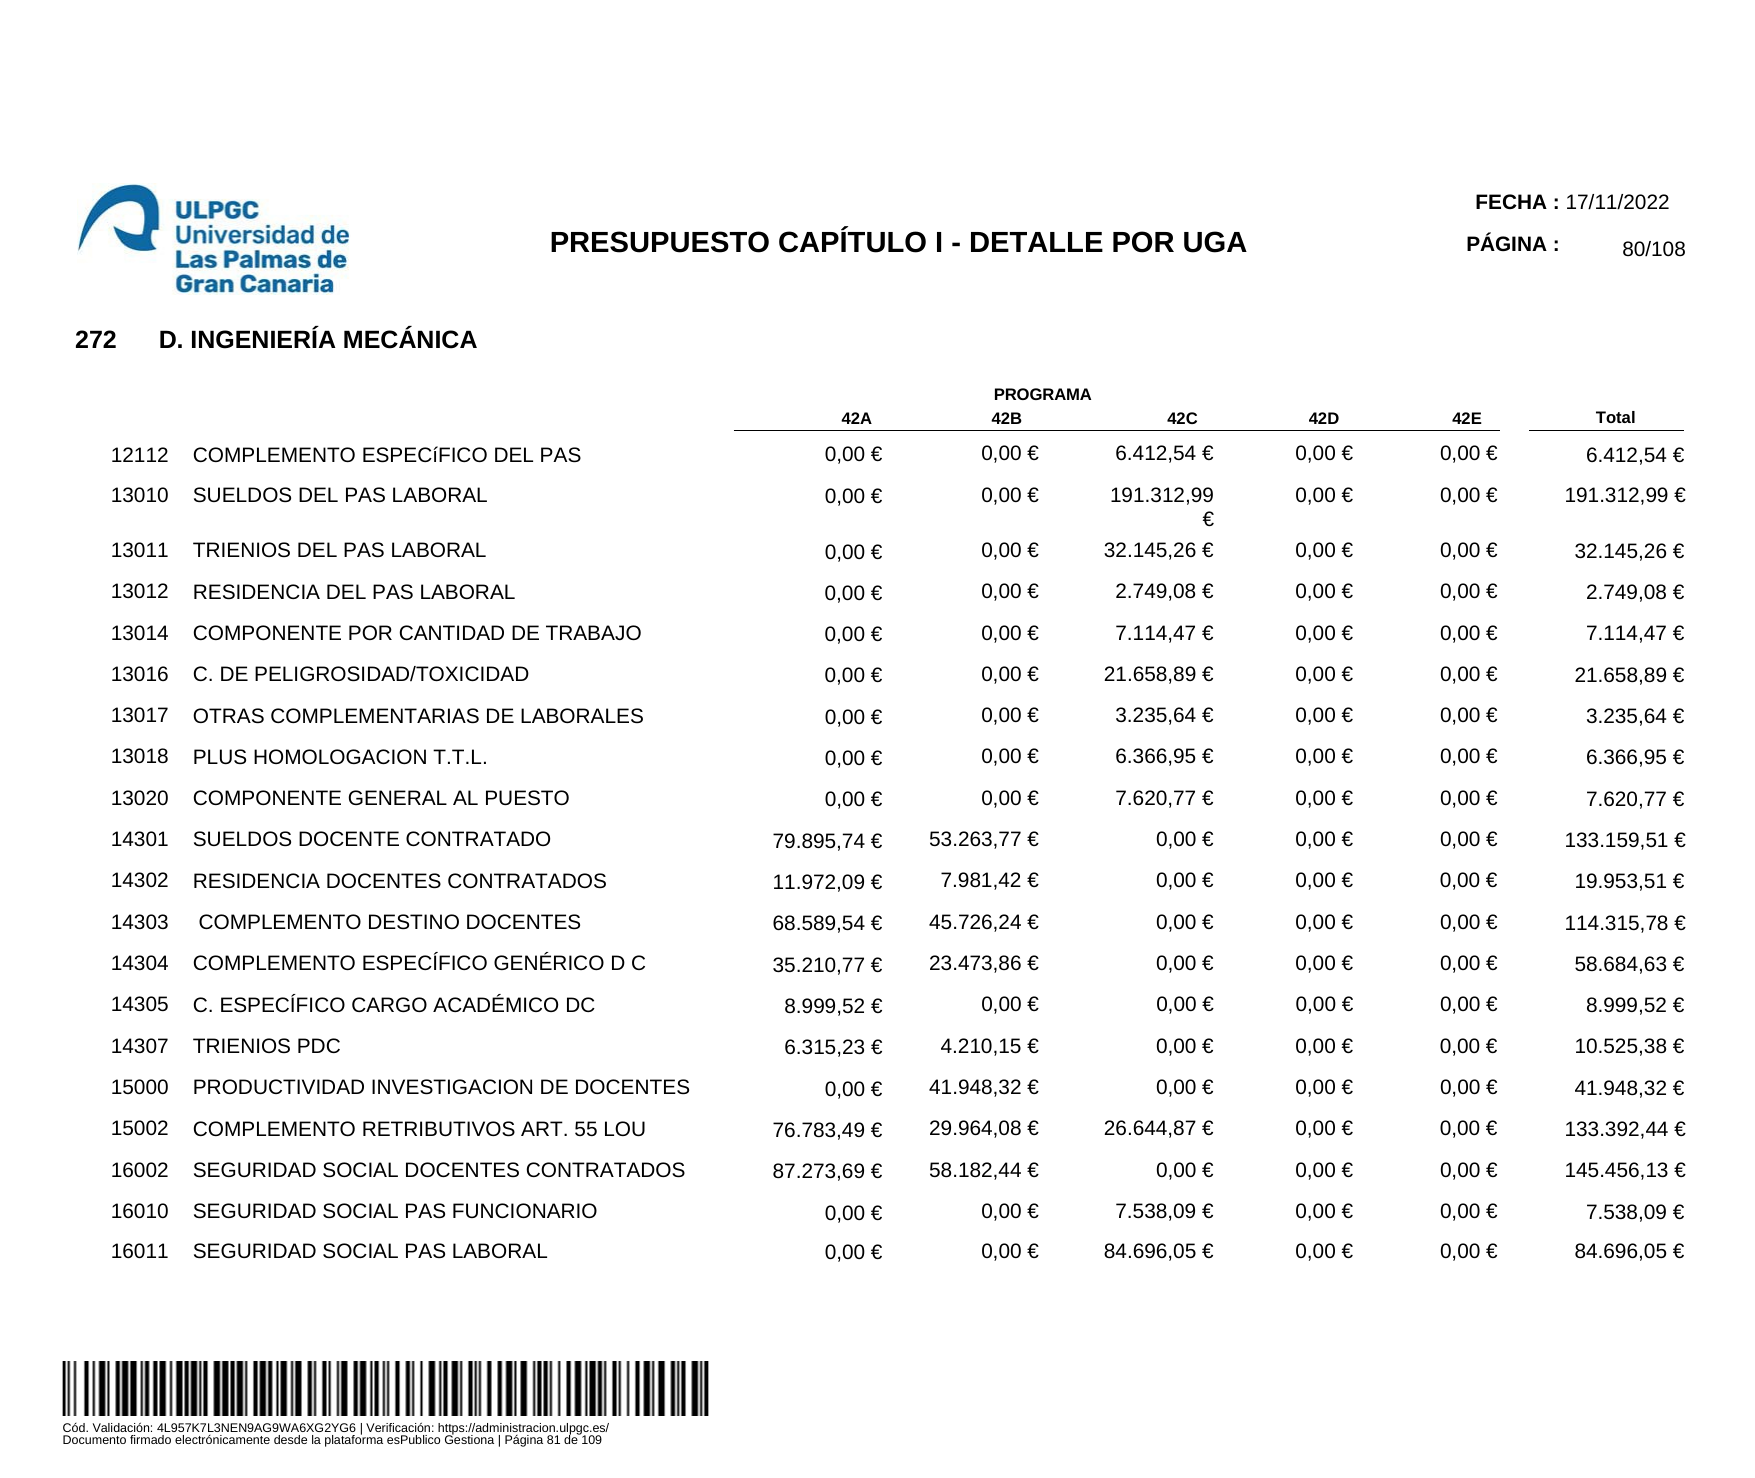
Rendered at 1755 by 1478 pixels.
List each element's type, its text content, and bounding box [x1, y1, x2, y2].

table_cell 53.263,77 € [906, 819, 1092, 861]
table_cell [70, 370, 187, 430]
table_cell 0,00 € [906, 572, 1092, 613]
table_cell 0,00 € [1396, 696, 1499, 737]
table_cell 8.999,52 € [1529, 985, 1684, 1026]
table_cell [1500, 737, 1529, 778]
table_cell 16010 [70, 1191, 187, 1232]
table_cell [1500, 613, 1529, 654]
table_cell 7.114,47 € [1092, 613, 1254, 654]
table_cell 0,00 € [1254, 861, 1396, 902]
table_cell [1500, 1109, 1529, 1150]
table_cell 0,00 € [1396, 530, 1499, 572]
table_cell COMPONENTE GENERAL AL PUESTO [187, 778, 733, 819]
table_cell 0,00 € [734, 778, 906, 819]
table_cell 0,00 € [734, 572, 906, 613]
table_cell COMPLEMENTO RETRIBUTIVOS ART. 55 LOU [187, 1109, 733, 1150]
table_cell 13017 [70, 696, 187, 737]
table_cell 0,00 € [1396, 475, 1499, 530]
table_cell [1500, 572, 1529, 613]
table_cell 13012 [70, 572, 187, 613]
table_cell 79.895,74 € [734, 819, 906, 861]
table_cell [1500, 1233, 1529, 1266]
table_cell 0,00 € [734, 1233, 906, 1266]
table_cell Total [1529, 370, 1684, 430]
table_cell COMPONENTE POR CANTIDAD DE TRABAJO [187, 613, 733, 654]
table_cell [1500, 696, 1529, 737]
table_cell 0,00 € [734, 431, 906, 475]
table_cell 0,00 € [1254, 819, 1396, 861]
table_cell 6.315,23 € [734, 1026, 906, 1067]
table_cell 133.392,44 € [1529, 1109, 1684, 1150]
table_cell 13011 [70, 530, 187, 572]
table_cell 114.315,78 € [1529, 902, 1684, 943]
table_cell [1500, 370, 1529, 430]
table_cell 0,00 € [1396, 1233, 1499, 1266]
table_cell 7.114,47 € [1529, 613, 1684, 654]
table_cell 0,00 € [1254, 654, 1396, 696]
table_cell C. DE PELIGROSIDAD/TOXICIDAD [187, 654, 733, 696]
table_cell [1500, 819, 1529, 861]
table_cell 32.145,26 € [1529, 530, 1684, 572]
table_cell 14303 [70, 902, 187, 943]
table_cell 29.964,08 € [906, 1109, 1092, 1150]
table_cell 0,00 € [1254, 1150, 1396, 1191]
table_cell [1500, 475, 1529, 530]
table_cell SUELDOS DOCENTE CONTRATADO [187, 819, 733, 861]
table_cell 0,00 € [1092, 985, 1254, 1026]
table_cell 0,00 € [1254, 1109, 1396, 1150]
table_cell 7.538,09 € [1092, 1191, 1254, 1232]
table_cell 0,00 € [734, 654, 906, 696]
table_cell 0,00 € [1396, 613, 1499, 654]
table_cell 0,00 € [734, 1067, 906, 1108]
table_cell 4.210,15 € [906, 1026, 1092, 1067]
table_cell 0,00 € [906, 778, 1092, 819]
table_cell [1500, 985, 1529, 1026]
table_cell 0,00 € [906, 530, 1092, 572]
table_cell 14302 [70, 861, 187, 902]
table_cell 6.366,95 € [1529, 737, 1684, 778]
table_cell 13020 [70, 778, 187, 819]
table_cell 15000 [70, 1067, 187, 1108]
table_cell 0,00 € [1396, 572, 1499, 613]
table_cell 84.696,05 € [1092, 1233, 1254, 1266]
table_cell 0,00 € [1254, 1067, 1396, 1108]
table_cell 0,00 € [1254, 530, 1396, 572]
table_cell 0,00 € [906, 613, 1092, 654]
table_cell 0,00 € [1396, 985, 1499, 1026]
table_cell 8.999,52 € [734, 985, 906, 1026]
table_cell TRIENIOS PDC [187, 1026, 733, 1067]
table_cell 191.312,99 € [1092, 475, 1254, 530]
table_cell 87.273,69 € [734, 1150, 906, 1191]
table_cell 0,00 € [734, 696, 906, 737]
table_cell 0,00 € [1092, 943, 1254, 985]
table_cell 14304 [70, 943, 187, 985]
table_cell 145.456,13 € [1529, 1150, 1684, 1191]
table_cell [1500, 1191, 1529, 1232]
table_cell 45.726,24 € [906, 902, 1092, 943]
table_cell 0,00 € [734, 613, 906, 654]
table_cell 41.948,32 € [1529, 1067, 1684, 1108]
table_header [734, 326, 1684, 369]
table_cell 0,00 € [1092, 819, 1254, 861]
table_cell 0,00 € [1254, 737, 1396, 778]
table_cell [1500, 1026, 1529, 1067]
table_cell 16011 [70, 1233, 187, 1266]
table_cell [1500, 861, 1529, 902]
table_cell 58.684,63 € [1529, 943, 1684, 985]
table_cell 0,00 € [1396, 1067, 1499, 1108]
table_cell SEGURIDAD SOCIAL PAS FUNCIONARIO [187, 1191, 733, 1232]
table_cell 0,00 € [1254, 613, 1396, 654]
table_cell 13018 [70, 737, 187, 778]
table_cell 0,00 € [1396, 431, 1499, 475]
table_cell 0,00 € [1396, 1026, 1499, 1067]
table_cell 191.312,99 € [1529, 475, 1684, 530]
table_cell 19.953,51 € [1529, 861, 1684, 902]
table_cell 0,00 € [1254, 475, 1396, 530]
table_cell PROGRAMA 42B [906, 370, 1092, 430]
table_cell [187, 370, 733, 430]
table_cell 76.783,49 € [734, 1109, 906, 1150]
table_cell 0,00 € [1396, 861, 1499, 902]
table_cell 0,00 € [1092, 861, 1254, 902]
table_cell 0,00 € [1254, 1026, 1396, 1067]
table_cell 15002 [70, 1109, 187, 1150]
table_cell 0,00 € [1254, 1191, 1396, 1232]
table_cell [1500, 530, 1529, 572]
table_cell 0,00 € [906, 737, 1092, 778]
table_cell 0,00 € [1396, 737, 1499, 778]
table_cell 0,00 € [734, 737, 906, 778]
table_cell 7.620,77 € [1092, 778, 1254, 819]
table_cell 7.620,77 € [1529, 778, 1684, 819]
table_header 272 D. [70, 326, 187, 369]
table_cell 0,00 € [906, 1233, 1092, 1266]
table_cell 14307 [70, 1026, 187, 1067]
table_cell RESIDENCIA DOCENTES CONTRATADOS [187, 861, 733, 902]
table_cell 0,00 € [906, 431, 1092, 475]
table_cell 68.589,54 € [734, 902, 906, 943]
table_cell 3.235,64 € [1529, 696, 1684, 737]
table_cell 7.538,09 € [1529, 1191, 1684, 1232]
table_cell 6.412,54 € [1092, 431, 1254, 475]
table_cell COMPLEMENTO ESPECÍFICO GENÉRICO D C [187, 943, 733, 985]
table_cell 6.412,54 € [1529, 431, 1684, 475]
table_cell RESIDENCIA DEL PAS LABORAL [187, 572, 733, 613]
table_cell [1500, 654, 1529, 696]
table_cell 0,00 € [1254, 943, 1396, 985]
table_cell 16002 [70, 1150, 187, 1191]
table_cell 13014 [70, 613, 187, 654]
table_cell 84.696,05 € [1529, 1233, 1684, 1266]
table_cell COMPLEMENTO ESPECíFICO DEL PAS [187, 430, 733, 475]
table_cell PRODUCTIVIDAD INVESTIGACION DE DOCENTES [187, 1067, 733, 1108]
table_header INGENIERÍA MECÁNICA [187, 326, 733, 369]
table_cell 7.981,42 € [906, 861, 1092, 902]
table_cell 3.235,64 € [1092, 696, 1254, 737]
table_cell [1500, 778, 1529, 819]
table_cell 0,00 € [1092, 1150, 1254, 1191]
table_cell 0,00 € [1396, 902, 1499, 943]
table_cell 12112 [70, 430, 187, 475]
table_cell OTRAS COMPLEMENTARIAS DE LABORALES [187, 696, 733, 737]
table_cell 10.525,38 € [1529, 1026, 1684, 1067]
table_cell TRIENIOS DEL PAS LABORAL [187, 530, 733, 572]
table_cell 0,00 € [1254, 431, 1396, 475]
table_cell 0,00 € [1254, 778, 1396, 819]
table_cell 41.948,32 € [906, 1067, 1092, 1108]
table_cell 0,00 € [1396, 654, 1499, 696]
table_cell 0,00 € [1254, 1233, 1396, 1266]
table_cell 0,00 € [906, 985, 1092, 1026]
table_cell 14305 [70, 985, 187, 1026]
table_cell [1500, 1150, 1529, 1191]
table_cell [1500, 943, 1529, 985]
table_cell 0,00 € [1254, 696, 1396, 737]
table_cell 0,00 € [1396, 1150, 1499, 1191]
table_cell [1500, 902, 1529, 943]
table_cell C. ESPECÍFICO CARGO ACADÉMICO DC [187, 985, 733, 1026]
table_cell 133.159,51 € [1529, 819, 1684, 861]
table_cell 0,00 € [1254, 902, 1396, 943]
table_cell 0,00 € [906, 1191, 1092, 1232]
table_cell 21.658,89 € [1092, 654, 1254, 696]
table_cell 0,00 € [1396, 943, 1499, 985]
table_cell 35.210,77 € [734, 943, 906, 985]
table_cell SUELDOS DEL PAS LABORAL [187, 475, 733, 530]
table_cell 0,00 € [1396, 1109, 1499, 1150]
table_cell 0,00 € [906, 696, 1092, 737]
table_cell 0,00 € [1396, 778, 1499, 819]
table_cell COMPLEMENTO DESTINO DOCENTES [187, 902, 733, 943]
table_cell 0,00 € [1396, 819, 1499, 861]
table_cell 58.182,44 € [906, 1150, 1092, 1191]
table_cell PLUS HOMOLOGACION T.T.L. [187, 737, 733, 778]
table_cell 2.749,08 € [1092, 572, 1254, 613]
table_cell 14301 [70, 819, 187, 861]
table_cell 0,00 € [734, 1191, 906, 1232]
table_cell 0,00 € [1396, 1191, 1499, 1232]
table_cell 0,00 € [1254, 572, 1396, 613]
table_cell 42A [734, 370, 906, 430]
table_cell 32.145,26 € [1092, 530, 1254, 572]
table_cell 0,00 € [906, 475, 1092, 530]
table_cell 0,00 € [734, 475, 906, 530]
table_cell 13010 [70, 475, 187, 530]
table_cell 11.972,09 € [734, 861, 906, 902]
table_cell 42E [1396, 370, 1499, 430]
table_cell 21.658,89 € [1529, 654, 1684, 696]
table_cell 2.749,08 € [1529, 572, 1684, 613]
table_cell 0,00 € [906, 654, 1092, 696]
table_cell 13016 [70, 654, 187, 696]
table_cell 42D [1254, 370, 1396, 430]
table_cell 26.644,87 € [1092, 1109, 1254, 1150]
table_cell [1500, 1067, 1529, 1108]
table_cell 42C [1092, 370, 1254, 430]
table_cell SEGURIDAD SOCIAL PAS LABORAL [187, 1233, 733, 1266]
table_cell 0,00 € [1092, 902, 1254, 943]
table_cell 6.366,95 € [1092, 737, 1254, 778]
table_cell 23.473,86 € [906, 943, 1092, 985]
table_cell 0,00 € [1092, 1067, 1254, 1108]
table_cell 0,00 € [734, 530, 906, 572]
table_cell SEGURIDAD SOCIAL DOCENTES CONTRATADOS [187, 1150, 733, 1191]
table_cell 0,00 € [1092, 1026, 1254, 1067]
table_cell 0,00 € [1254, 985, 1396, 1026]
table_cell [1500, 430, 1529, 475]
